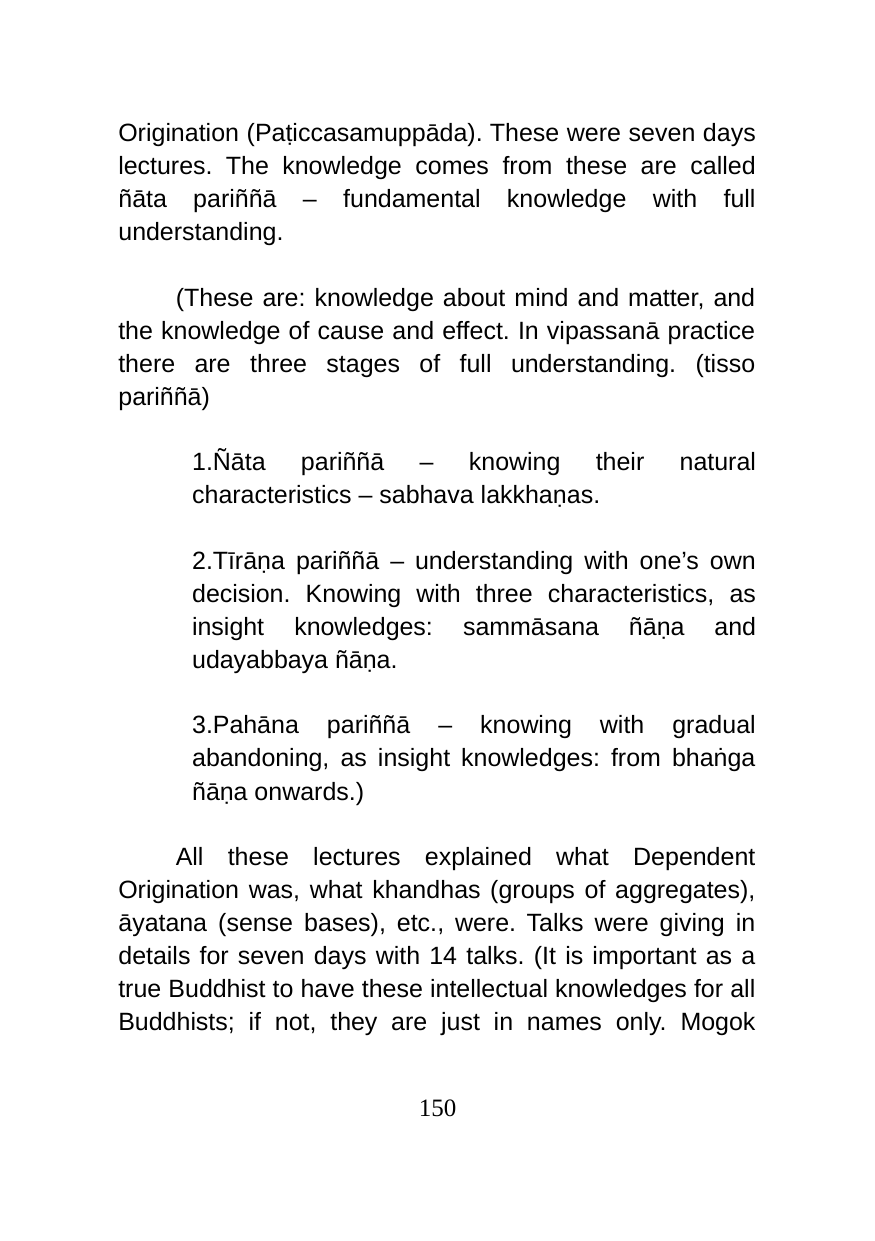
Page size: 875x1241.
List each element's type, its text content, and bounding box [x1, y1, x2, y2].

text All these lectures explained what Dependent Origination was, what khandhas (groups of aggregates), āyatana (sense bases), etc., were. Talks were giving in details for seven days with 14 talks. (It is important as a true Buddhist to have these intellectual knowledges for all Buddhists; if not, they are just in names only. Mogok [118, 842, 756, 1036]
text (These are: knowledge about mind and matter, and the knowledge of cause and effect. In vipassanā practice there are three stages of full understanding. (tisso pariññā) [118, 283, 756, 411]
list Pahāna pariññā – knowing with gradual abandoning, as insight knowledges: from bhaṅga ñāṇa onwards.) [118, 710, 756, 805]
text Origination (Paṭiccasamuppāda). These were seven days lectures. The knowledge comes from these are called ñāta pariññā – fundamental knowledge with full understanding. [118, 118, 756, 246]
list Tīrāṇa pariññā – understanding with one’s own decision. Knowing with three characteristics, as insight knowledges: sammāsana ñāṇa and udayabbaya ñāṇa. [118, 546, 756, 674]
list Ñāta pariññā – knowing their natural characteristics – sabhava lakkhaṇas. [118, 447, 756, 509]
